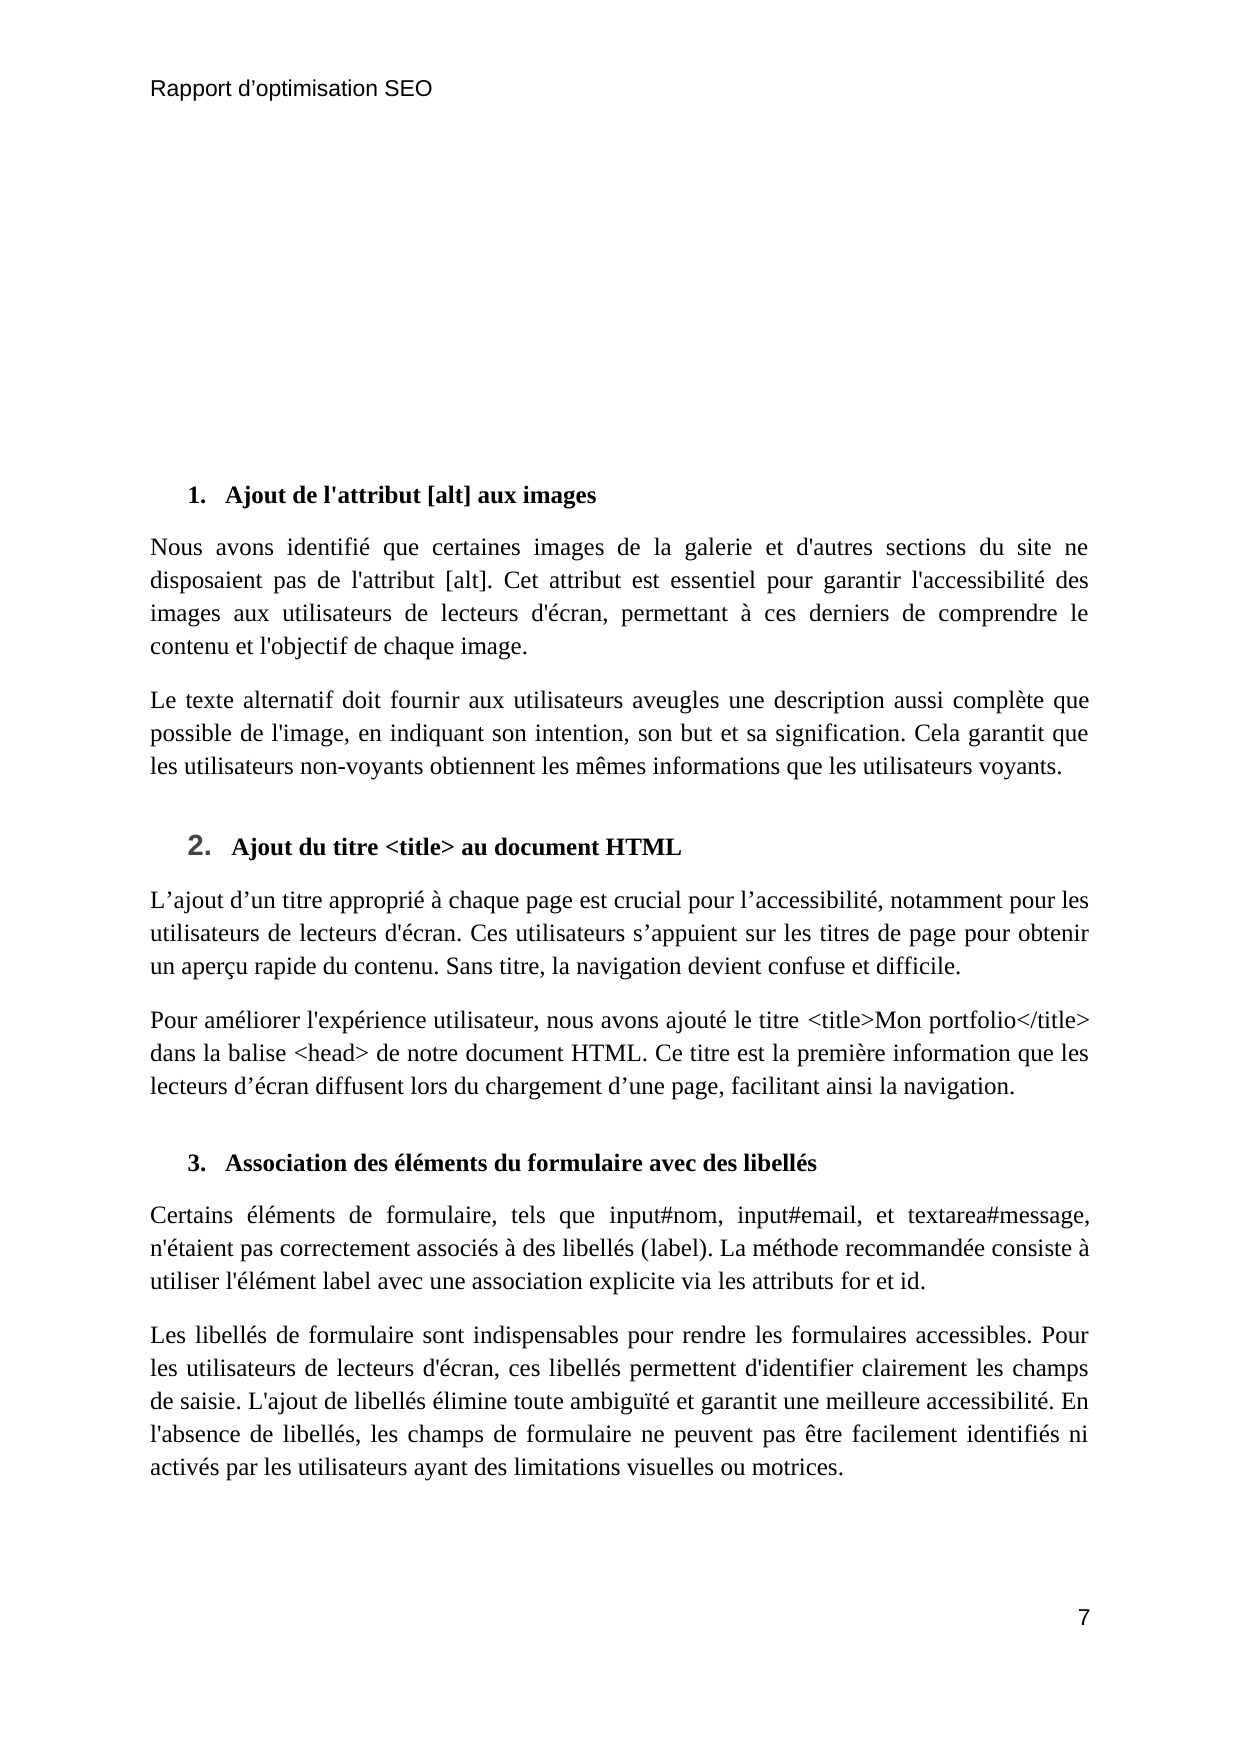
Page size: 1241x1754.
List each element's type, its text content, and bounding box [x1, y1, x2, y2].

text Pour améliorer l'expérience utilisateur, nous avons ajouté le titre <title>Mon portfolio</title> dans la balise <head> de notre document HTML. Ce titre est la première information que les lecteurs d’écran diffusent lors du chargement d’une page, facilitant ainsi la navigation. [150, 1005, 1090, 1100]
text Les libellés de formulaire sont indispensables pour rendre les formulaires accessibles. Pour les utilisateurs de lecteurs d'écran, ces libellés permettent d'identifier clairement les champs de saisie. L'ajout de libellés élimine toute ambiguïté et garantit une meilleure accessibilité. En l'absence de libellés, les champs de formulaire ne peuvent pas être facilement identifiés ni activés par les utilisateurs ayant des limitations visuelles ou motrices. [150, 1320, 1090, 1481]
list Association des éléments du formulaire avec des libellés [187, 1148, 1090, 1177]
list Ajout du titre <title> au document HTML [187, 828, 1090, 862]
text Nous avons identifié que certaines images de la galerie et d'autres sections du site ne disposaient pas de l'attribut [alt]. Cet attribut est essentiel pour garantir l'accessibilité des images aux utilisateurs de lecteurs d'écran, permettant à ces derniers de comprendre le contenu et l'objectif de chaque image. [150, 532, 1090, 660]
list Ajout de l'attribut [alt] aux images [187, 481, 1090, 509]
text Le texte alternatif doit fournir aux utilisateurs aveugles une description aussi complète que possible de l'image, en indiquant son intention, son but et sa signification. Cela garantit que les utilisateurs non-voyants obtiennent les mêmes informations que les utilisateurs voyants. [150, 685, 1090, 780]
text Certains éléments de formulaire, tels que input#nom, input#email, et textarea#message, n'étaient pas correctement associés à des libellés (label). La méthode recommandée consiste à utiliser l'élément label avec une association explicite via les attributs for et id. [150, 1200, 1090, 1294]
text L’ajout d’un titre approprié à chaque page est crucial pour l’accessibilité, notamment pour les utilisateurs de lecteurs d'écran. Ces utilisateurs s’appuient sur les titres de page pour obtenir un aperçu rapide du contenu. Sans titre, la navigation devient confuse et difficile. [150, 885, 1090, 980]
